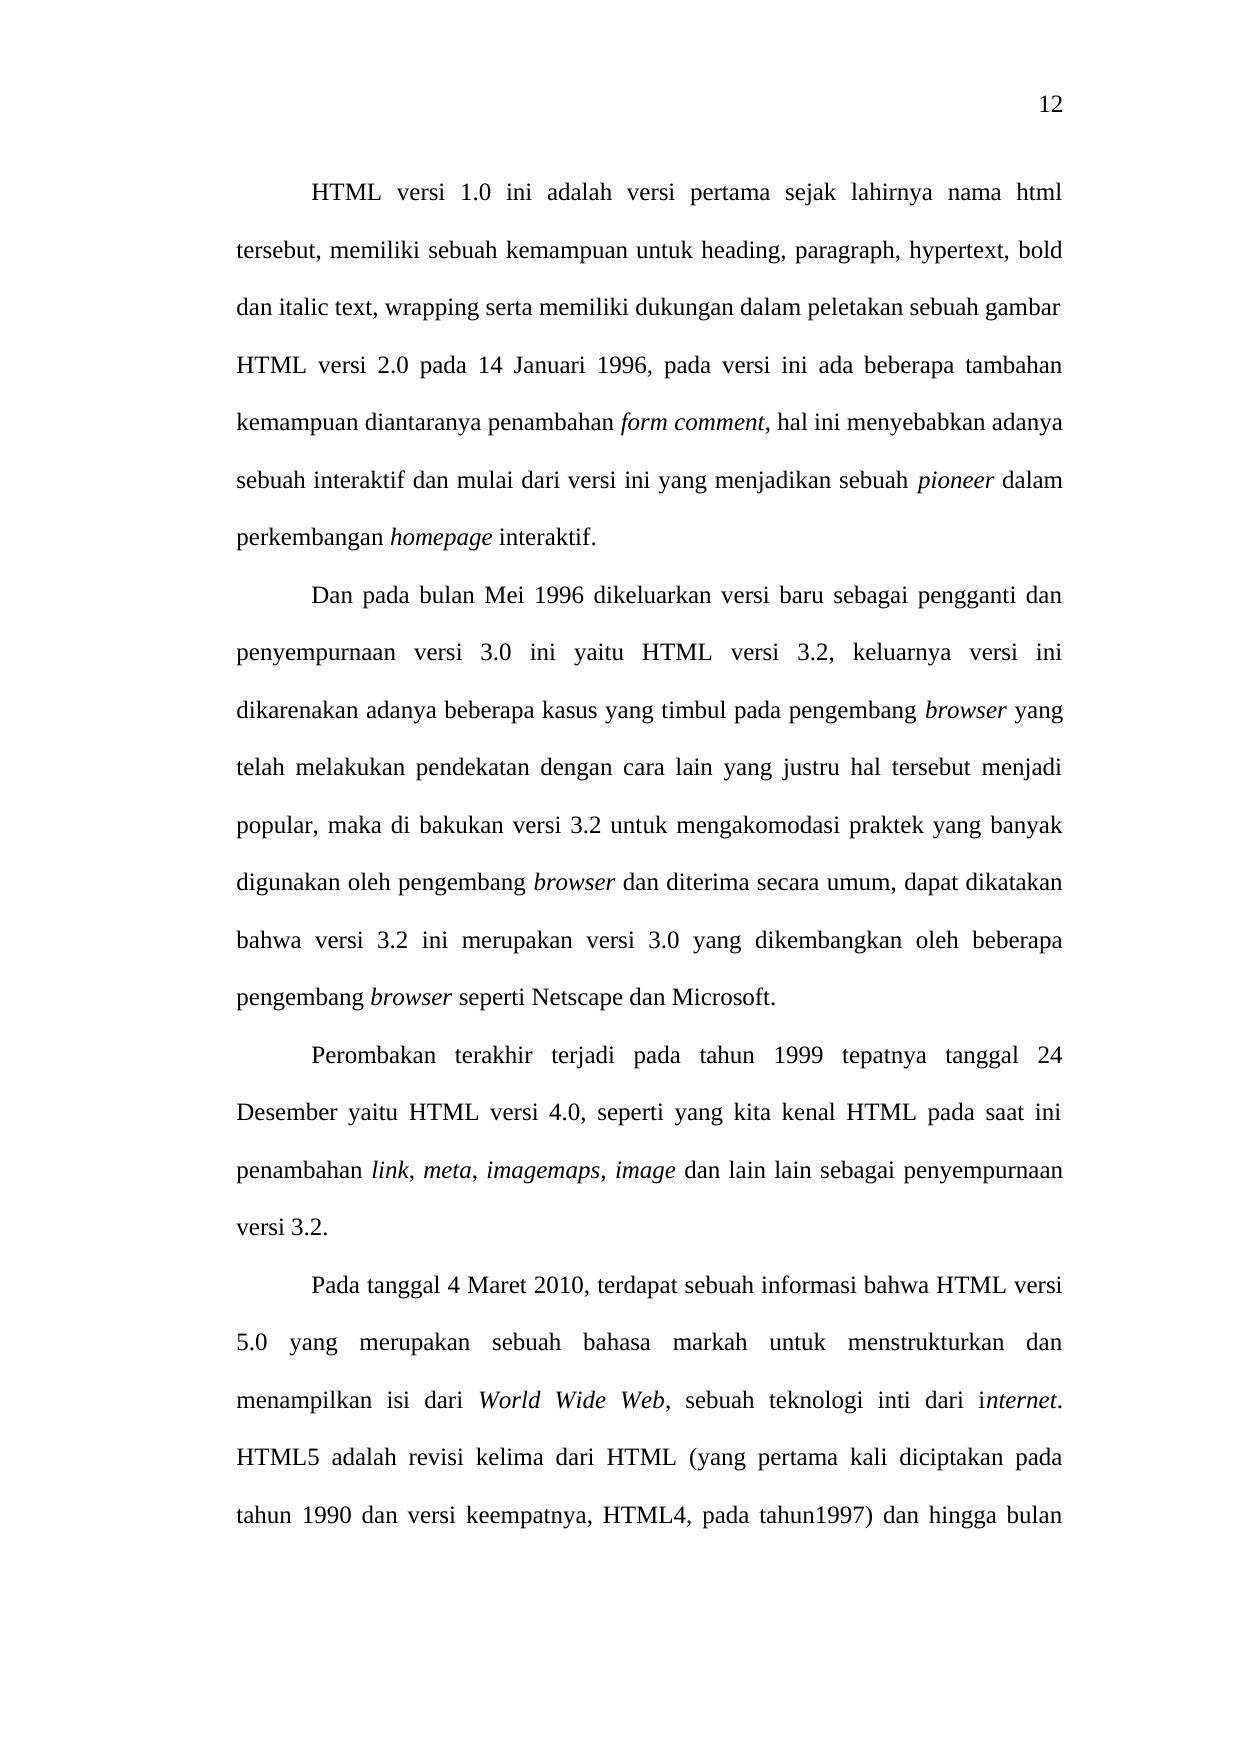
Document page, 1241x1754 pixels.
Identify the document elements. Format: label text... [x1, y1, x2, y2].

text HTML versi 2.0 pada 14 Januari 1996, pada versi ini ada beberapa tambahan kemampuan diantaranya penambahan form comment, hal ini menyebabkan adanya sebuah interaktif dan mulai dari versi ini yang menjadikan sebuah pioneer dalam perkembangan homepage interaktif. [236, 350, 1063, 551]
text HTML versi 1.0 ini adalah versi pertama sejak lahirnya nama html tersebut, memiliki sebuah kemampuan untuk heading, paragraph, hypertext, bold dan italic text, wrapping serta memiliki dukungan dalam peletakan sebuah gambar [236, 177, 1063, 321]
text Pada tanggal 4 Maret 2010, terdapat sebuah informasi bahwa HTML versi 5.0 yang merupakan sebuah bahasa markah untuk menstrukturkan dan menampilkan isi dari World Wide Web, sebuah teknologi inti dari internet. HTML5 adalah revisi kelima dari HTML (yang pertama kali diciptakan pada tahun 1990 dan versi keempatnya, HTML4, pada tahun1997) dan hingga bulan [236, 1270, 1063, 1528]
text Perombakan terakhir terjadi pada tahun 1999 tepatnya tanggal 24 Desember yaitu HTML versi 4.0, seperti yang kita kenal HTML pada saat ini penambahan link, meta, imagemaps, image dan lain lain sebagai penyempurnaan versi 3.2. [236, 1040, 1063, 1241]
text Dan pada bulan Mei 1996 dikeluarkan versi baru sebagai pengganti dan penyempurnaan versi 3.0 ini yaitu HTML versi 3.2, keluarnya versi ini dikarenakan adanya beberapa kasus yang timbul pada pengembang browser yang telah melakukan pendekatan dengan cara lain yang justru hal tersebut menjadi popular, maka di bakukan versi 3.2 untuk mengakomodasi praktek yang banyak digunakan oleh pengembang browser dan diterima secara umum, dapat dikatakan bahwa versi 3.2 ini merupakan versi 3.0 yang dikembangkan oleh beberapa pengembang browser seperti Netscape dan Microsoft. [236, 580, 1063, 1011]
